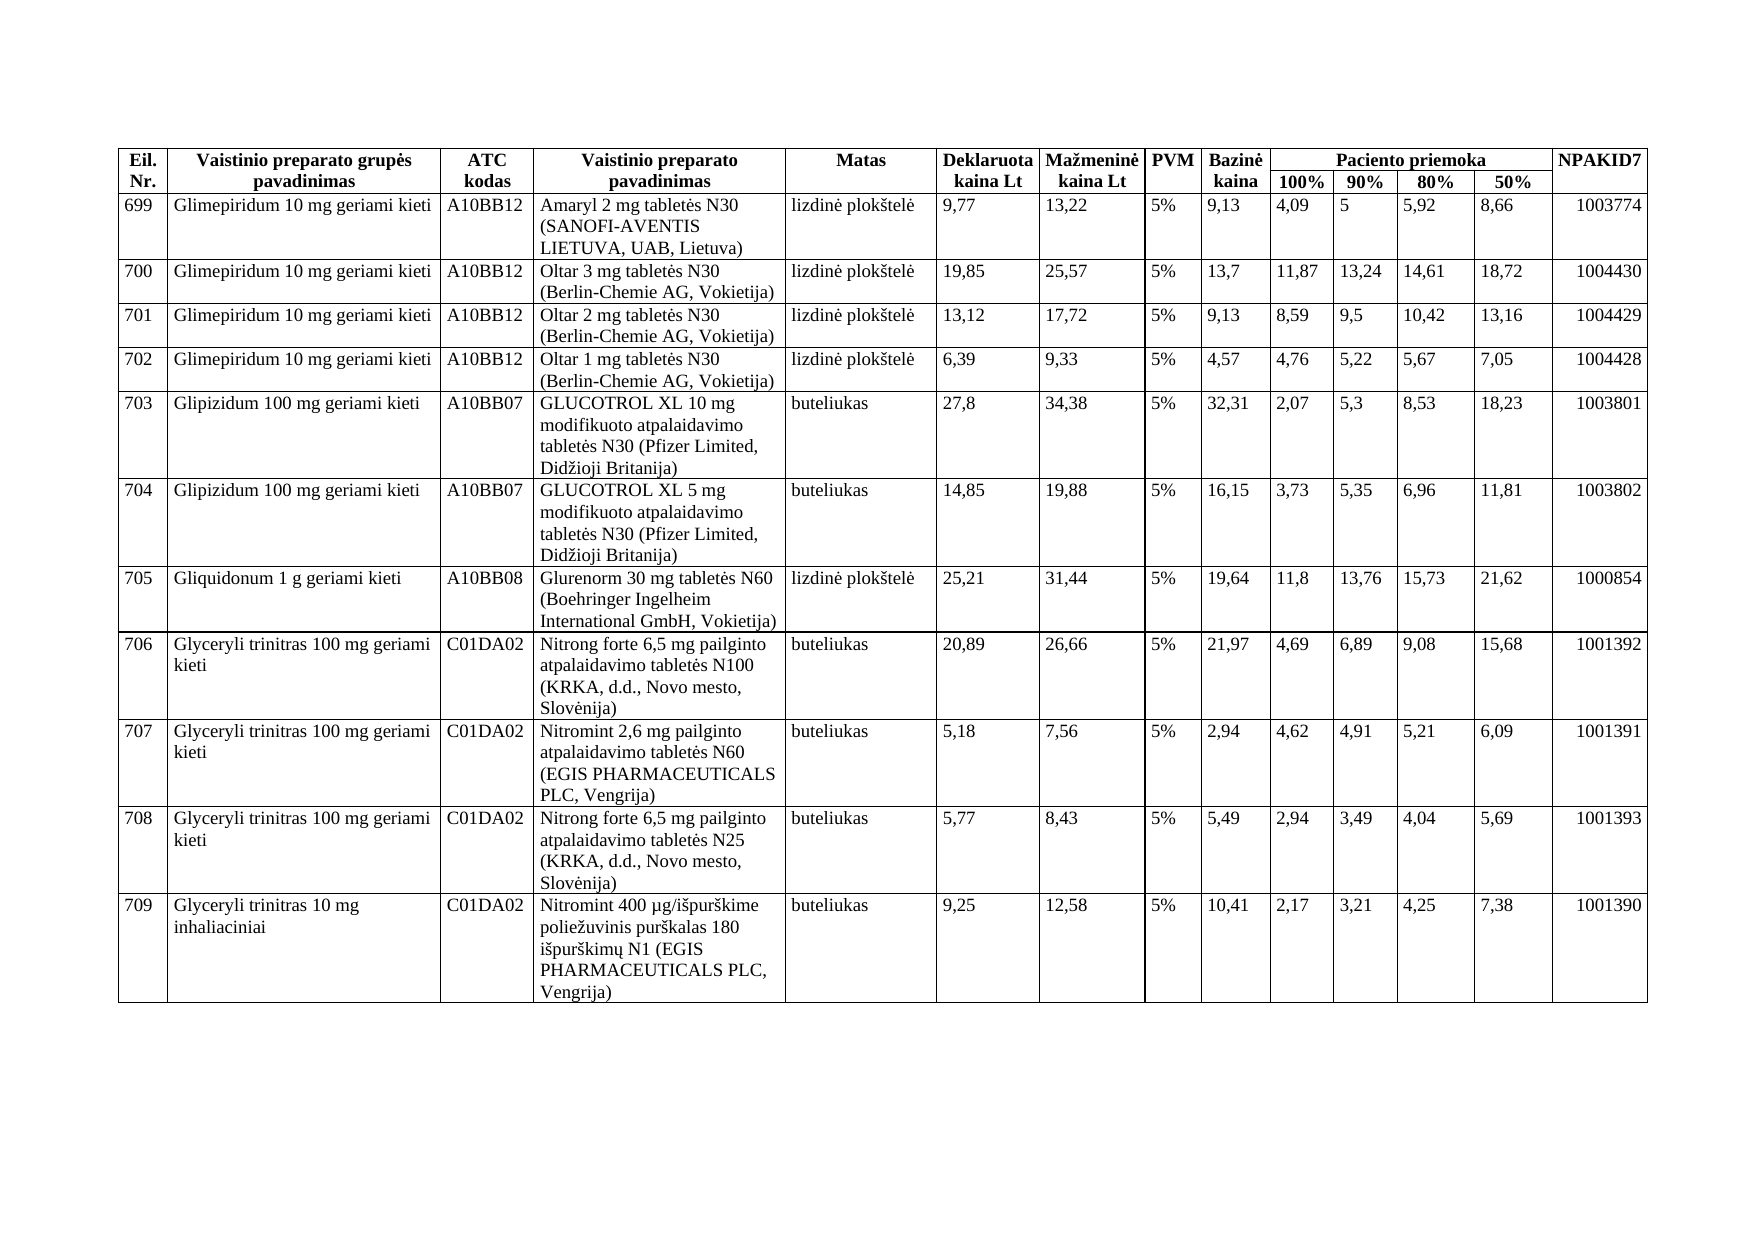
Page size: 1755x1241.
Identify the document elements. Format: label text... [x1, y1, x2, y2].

table_cell Gliquidonum 1 g geriami kieti [168, 567, 440, 631]
table_cell 16,15 [1202, 479, 1270, 566]
table_cell 6,09 [1475, 720, 1552, 806]
table_cell Nitrong forte 6,5 mg pailginto atpalaidavimo tabletės N100 (KRKA, d.d., Novo mesto, Slovėnija) [534, 633, 785, 719]
table_cell Glyceryli trinitras 10 mg inhaliaciniai [168, 894, 440, 1002]
table_cell 5,77 [937, 807, 1039, 893]
table_cell 5,49 [1202, 807, 1270, 893]
table_cell A10BB12 [441, 348, 533, 391]
table_cell 5% [1146, 392, 1201, 478]
table_cell Glimepiridum 10 mg geriami kieti [168, 260, 440, 303]
table_cell 5% [1146, 807, 1201, 893]
table_cell 8,59 [1271, 304, 1333, 347]
table_cell lizdinė plokštelė [786, 304, 936, 347]
table_cell 1001392 [1553, 633, 1647, 719]
table_cell GLUCOTROL XL 10 mg modifikuoto atpalaidavimo tabletės N30 (Pfizer Limited, Didžioji Britanija) [534, 392, 785, 478]
table_cell 704 [119, 479, 167, 566]
table_cell 14,85 [937, 479, 1039, 566]
table_cell 4,91 [1334, 720, 1397, 806]
table_cell 700 [119, 260, 167, 303]
table_cell 5,35 [1334, 479, 1397, 566]
table_cell 9,25 [937, 894, 1039, 1002]
table_cell 5% [1146, 348, 1201, 391]
table_cell 5,21 [1398, 720, 1474, 806]
table_cell 5,18 [937, 720, 1039, 806]
table_cell 1001393 [1553, 807, 1647, 893]
table_cell 5 [1334, 194, 1397, 258]
table_cell 9,5 [1334, 304, 1397, 347]
table_cell 709 [119, 894, 167, 1002]
table_header Mažmeninė kaina Lt [1040, 149, 1144, 193]
table_cell 4,04 [1398, 807, 1474, 893]
table_cell Oltar 2 mg tabletės N30 (Berlin-Chemie AG, Vokietija) [534, 304, 785, 347]
table_cell 5,3 [1334, 392, 1397, 478]
table_cell A10BB12 [441, 260, 533, 303]
table_cell A10BB08 [441, 567, 533, 631]
table_cell 2,94 [1202, 720, 1270, 806]
table_cell 5,92 [1398, 194, 1474, 258]
table_cell A10BB07 [441, 392, 533, 478]
table_cell 5% [1146, 633, 1201, 719]
table_cell 9,08 [1398, 633, 1474, 719]
table_cell 90% [1334, 171, 1397, 193]
table_cell 13,24 [1334, 260, 1397, 303]
table_cell A10BB12 [441, 194, 533, 258]
table_cell Glyceryli trinitras 100 mg geriami kieti [168, 807, 440, 893]
table_cell buteliukas [786, 392, 936, 478]
table_cell 3,21 [1334, 894, 1397, 1002]
table_cell C01DA02 [441, 807, 533, 893]
table_cell Nitrong forte 6,5 mg pailginto atpalaidavimo tabletės N25 (KRKA, d.d., Novo mesto, Slovėnija) [534, 807, 785, 893]
table_cell C01DA02 [441, 720, 533, 806]
table_cell 8,43 [1040, 807, 1144, 893]
table_cell 1003802 [1553, 479, 1647, 566]
table_cell 7,56 [1040, 720, 1144, 806]
table_cell lizdinė plokštelė [786, 348, 936, 391]
table_cell 25,21 [937, 567, 1039, 631]
table_cell 5% [1146, 260, 1201, 303]
table_cell 5,69 [1475, 807, 1552, 893]
table_cell C01DA02 [441, 633, 533, 719]
table_cell 1004430 [1553, 260, 1647, 303]
table_cell C01DA02 [441, 894, 533, 1002]
table_cell 701 [119, 304, 167, 347]
table_cell 7,38 [1475, 894, 1552, 1002]
table_cell 9,33 [1040, 348, 1144, 391]
table_cell 15,73 [1398, 567, 1474, 631]
table_cell 5% [1146, 720, 1201, 806]
table_header Vaistinio preparato pavadinimas [534, 149, 785, 193]
table_cell 2,17 [1271, 894, 1333, 1002]
table_cell 34,38 [1040, 392, 1144, 478]
table_cell lizdinė plokštelė [786, 194, 936, 258]
table_cell 32,31 [1202, 392, 1270, 478]
table_cell 3,73 [1271, 479, 1333, 566]
table_cell Oltar 1 mg tabletės N30 (Berlin-Chemie AG, Vokietija) [534, 348, 785, 391]
table_cell 14,61 [1398, 260, 1474, 303]
table_cell 17,72 [1040, 304, 1144, 347]
table_cell 5,67 [1398, 348, 1474, 391]
table_cell 9,13 [1202, 304, 1270, 347]
table_cell 1003774 [1553, 194, 1647, 258]
table_cell 10,42 [1398, 304, 1474, 347]
table_header Paciento priemoka [1271, 149, 1552, 170]
table_header Eil. Nr. [119, 149, 167, 193]
table_cell 9,13 [1202, 194, 1270, 258]
table_cell 21,97 [1202, 633, 1270, 719]
table_cell Nitromint 400 µg/išpurškime poliežuvinis purškalas 180 išpurškimų N1 (EGIS PHARMACEUTICALS PLC, Vengrija) [534, 894, 785, 1002]
table_cell 13,7 [1202, 260, 1270, 303]
table_cell 703 [119, 392, 167, 478]
table_cell 19,88 [1040, 479, 1144, 566]
table_cell Glyceryli trinitras 100 mg geriami kieti [168, 633, 440, 719]
table_cell 708 [119, 807, 167, 893]
table_cell 12,58 [1040, 894, 1144, 1002]
table_cell buteliukas [786, 720, 936, 806]
table_header Bazinė kaina Lt [1202, 149, 1270, 193]
table_cell 18,23 [1475, 392, 1552, 478]
table_cell 4,09 [1271, 194, 1333, 258]
table_cell 1004429 [1553, 304, 1647, 347]
table_cell 705 [119, 567, 167, 631]
table_cell 13,12 [937, 304, 1039, 347]
table_cell Glimepiridum 10 mg geriami kieti [168, 194, 440, 258]
table_header Deklaruota kaina Lt [937, 149, 1039, 193]
table_cell 702 [119, 348, 167, 391]
table_cell 27,8 [937, 392, 1039, 478]
table_cell 19,85 [937, 260, 1039, 303]
table_cell 21,62 [1475, 567, 1552, 631]
table_cell 19,64 [1202, 567, 1270, 631]
table_cell 31,44 [1040, 567, 1144, 631]
table_cell 1000854 [1553, 567, 1647, 631]
table_cell 5% [1146, 194, 1201, 258]
table_cell buteliukas [786, 479, 936, 566]
table_cell 8,53 [1398, 392, 1474, 478]
table_cell 26,66 [1040, 633, 1144, 719]
table_cell Glyceryli trinitras 100 mg geriami kieti [168, 720, 440, 806]
table_header Vaistinio preparato grupės pavadinimas [168, 149, 440, 193]
table_cell 7,05 [1475, 348, 1552, 391]
table_cell Oltar 3 mg tabletės N30 (Berlin-Chemie AG, Vokietija) [534, 260, 785, 303]
table_cell Glipizidum 100 mg geriami kieti [168, 392, 440, 478]
table_cell 18,72 [1475, 260, 1552, 303]
table_cell Glurenorm 30 mg tabletės N60 (Boehringer Ingelheim International GmbH, Vokietija) [534, 567, 785, 631]
table_cell 1001391 [1553, 720, 1647, 806]
table_cell 2,07 [1271, 392, 1333, 478]
table_cell Amaryl 2 mg tabletės N30 (SANOFI-AVENTIS LIETUVA, UAB, Lietuva) [534, 194, 785, 258]
table_cell buteliukas [786, 894, 936, 1002]
table_cell 5% [1146, 894, 1201, 1002]
table_cell 1001390 [1553, 894, 1647, 1002]
table_cell 5% [1146, 567, 1201, 631]
table_cell 9,77 [937, 194, 1039, 258]
table_cell 13,16 [1475, 304, 1552, 347]
table_cell 4,69 [1271, 633, 1333, 719]
table_cell 1003801 [1553, 392, 1647, 478]
table_cell buteliukas [786, 807, 936, 893]
table_header NPAKID7 [1553, 149, 1647, 193]
table_cell 11,87 [1271, 260, 1333, 303]
table_cell Glimepiridum 10 mg geriami kieti [168, 304, 440, 347]
table_cell 707 [119, 720, 167, 806]
table_cell 5,22 [1334, 348, 1397, 391]
table_cell 4,62 [1271, 720, 1333, 806]
table_cell 11,8 [1271, 567, 1333, 631]
table_cell lizdinė plokštelė [786, 260, 936, 303]
table_cell A10BB12 [441, 304, 533, 347]
table_header Matas [786, 149, 936, 193]
table_cell 4,25 [1398, 894, 1474, 1002]
table_cell 6,96 [1398, 479, 1474, 566]
table_cell 20,89 [937, 633, 1039, 719]
table_cell 13,76 [1334, 567, 1397, 631]
table_cell Glimepiridum 10 mg geriami kieti [168, 348, 440, 391]
table_cell 699 [119, 194, 167, 258]
table_cell 100% [1271, 171, 1333, 193]
table_cell 80% [1398, 171, 1474, 193]
table_cell 3,49 [1334, 807, 1397, 893]
table_cell 6,89 [1334, 633, 1397, 719]
table_cell GLUCOTROL XL 5 mg modifikuoto atpalaidavimo tabletės N30 (Pfizer Limited, Didžioji Britanija) [534, 479, 785, 566]
table_header PVM [1146, 149, 1201, 193]
table_cell 5% [1146, 479, 1201, 566]
table_cell 11,81 [1475, 479, 1552, 566]
table_cell buteliukas [786, 633, 936, 719]
table_cell 13,22 [1040, 194, 1144, 258]
table_cell 25,57 [1040, 260, 1144, 303]
table_cell 1004428 [1553, 348, 1647, 391]
table_cell 4,76 [1271, 348, 1333, 391]
table_cell 8,66 [1475, 194, 1552, 258]
table_cell 50% [1475, 171, 1552, 193]
table_cell 15,68 [1475, 633, 1552, 719]
table_cell 5% [1146, 304, 1201, 347]
table_cell 6,39 [937, 348, 1039, 391]
table_cell Glipizidum 100 mg geriami kieti [168, 479, 440, 566]
table_cell 4,57 [1202, 348, 1270, 391]
table_cell 10,41 [1202, 894, 1270, 1002]
table_cell 706 [119, 633, 167, 719]
table_cell Nitromint 2,6 mg pailginto atpalaidavimo tabletės N60 (EGIS PHARMACEUTICALS PLC, Vengrija) [534, 720, 785, 806]
table_cell A10BB07 [441, 479, 533, 566]
table_cell 2,94 [1271, 807, 1333, 893]
table_header ATC kodas [441, 149, 533, 193]
table_cell lizdinė plokštelė [786, 567, 936, 631]
